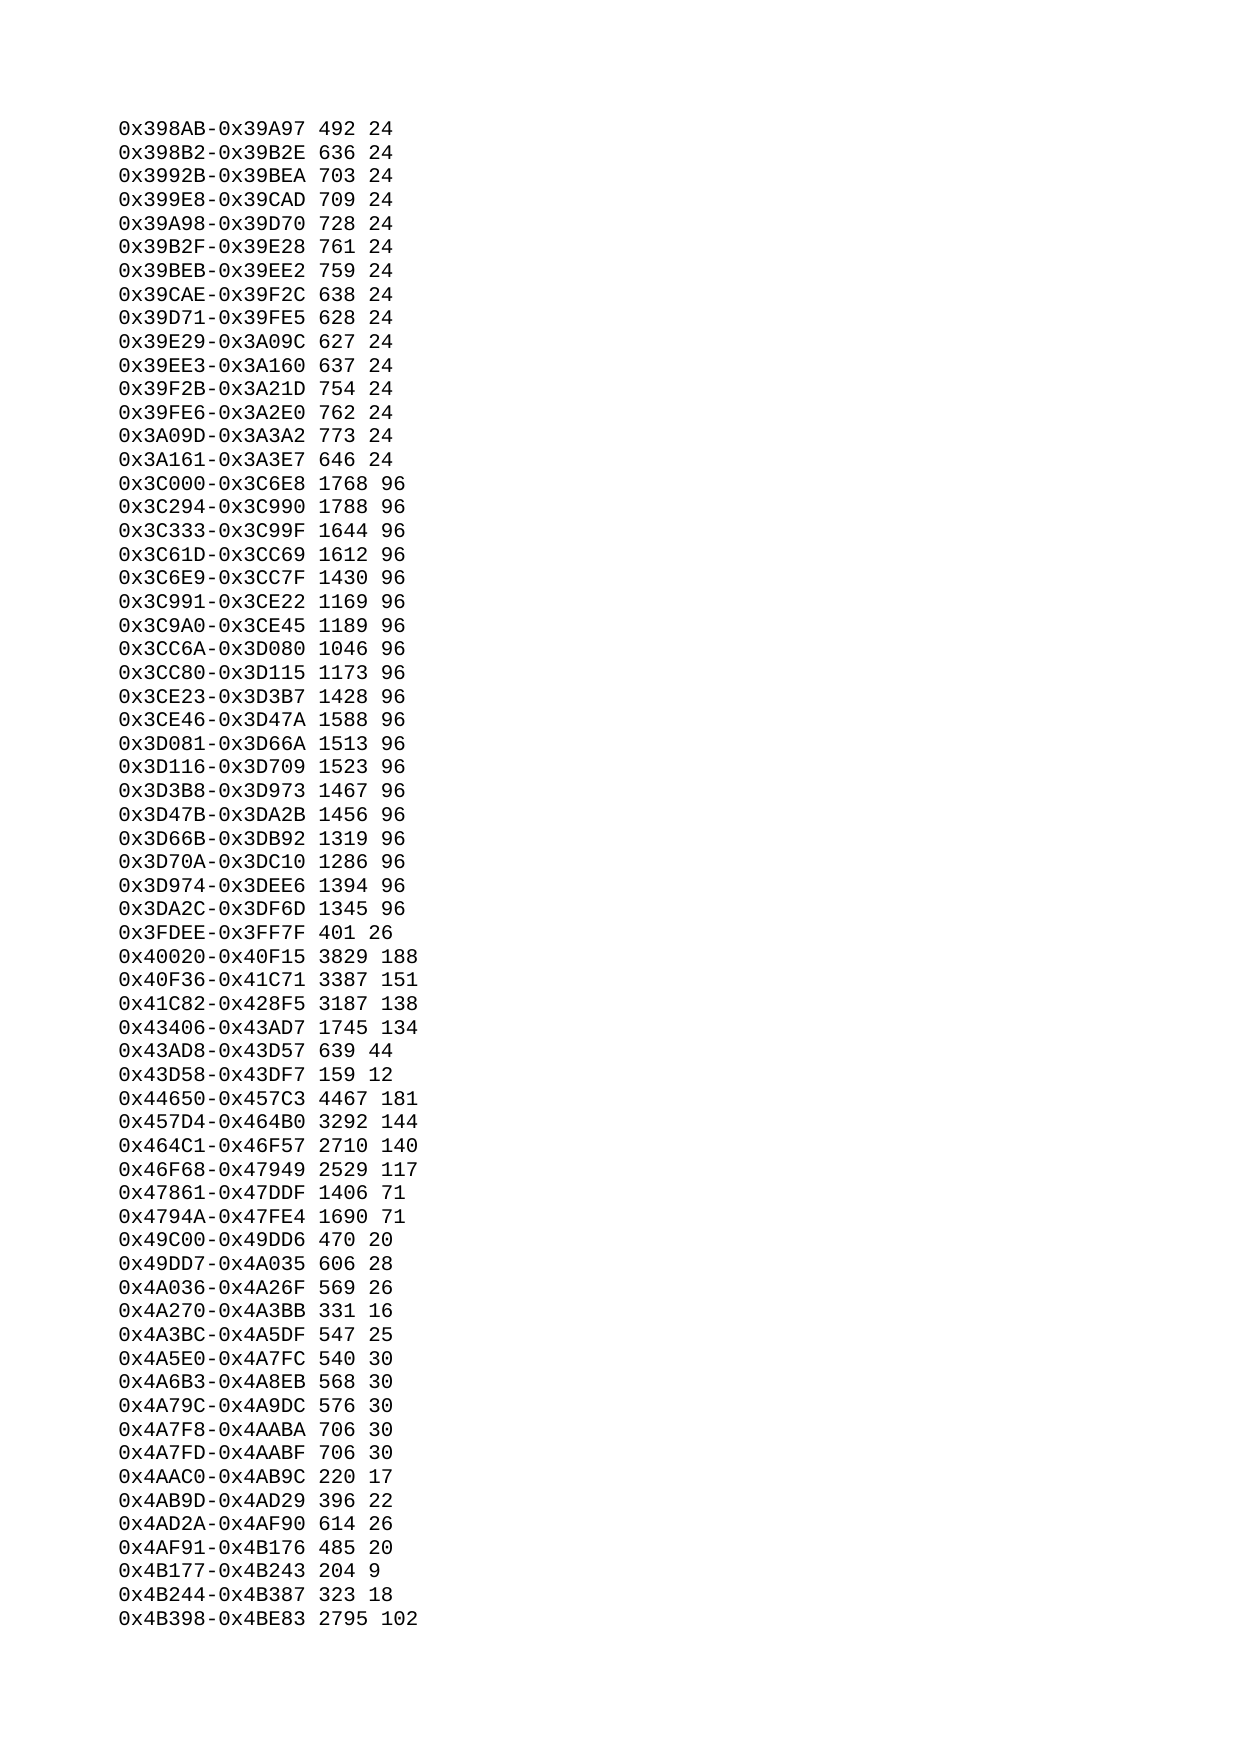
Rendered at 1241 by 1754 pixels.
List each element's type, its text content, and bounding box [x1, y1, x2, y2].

text 0x4A7FD-0x4AABF 706 30 [118, 1442, 1122, 1466]
text 0x40020-0x40F15 3829 188 [118, 946, 1122, 969]
text 0x44650-0x457C3 4467 181 [118, 1088, 1122, 1111]
text 0x4AD2A-0x4AF90 614 26 [118, 1513, 1122, 1537]
text 0x464C1-0x46F57 2710 140 [118, 1135, 1122, 1158]
text 0x3CC80-0x3D115 1173 96 [118, 662, 1122, 686]
text 0x4AB9D-0x4AD29 396 22 [118, 1489, 1122, 1513]
text 0x4A5E0-0x4A7FC 540 30 [118, 1348, 1122, 1371]
text 0x3C991-0x3CE22 1169 96 [118, 591, 1122, 615]
text 0x3CC6A-0x3D080 1046 96 [118, 638, 1122, 662]
text 0x39D71-0x39FE5 628 24 [118, 307, 1122, 331]
text 0x3D081-0x3D66A 1513 96 [118, 733, 1122, 757]
text 0x3C294-0x3C990 1788 96 [118, 496, 1122, 520]
text 0x39E29-0x3A09C 627 24 [118, 331, 1122, 354]
text 0x4B398-0x4BE83 2795 102 [118, 1608, 1122, 1631]
text 0x3D66B-0x3DB92 1319 96 [118, 827, 1122, 851]
text 0x39FE6-0x3A2E0 762 24 [118, 402, 1122, 426]
text 0x4794A-0x47FE4 1690 71 [118, 1206, 1122, 1229]
text 0x3DA2C-0x3DF6D 1345 96 [118, 898, 1122, 922]
text 0x3C6E9-0x3CC7F 1430 96 [118, 567, 1122, 591]
text 0x43D58-0x43DF7 159 12 [118, 1064, 1122, 1088]
text 0x457D4-0x464B0 3292 144 [118, 1111, 1122, 1135]
text 0x3D974-0x3DEE6 1394 96 [118, 875, 1122, 898]
text 0x3CE23-0x3D3B7 1428 96 [118, 686, 1122, 709]
text 0x4A6B3-0x4A8EB 568 30 [118, 1371, 1122, 1395]
text 0x4A7F8-0x4AABA 706 30 [118, 1419, 1122, 1442]
text 0x4A270-0x4A3BB 331 16 [118, 1300, 1122, 1324]
text 0x4AAC0-0x4AB9C 220 17 [118, 1466, 1122, 1489]
text 0x49C00-0x49DD6 470 20 [118, 1229, 1122, 1253]
text 0x3CE46-0x3D47A 1588 96 [118, 709, 1122, 733]
text 0x4B244-0x4B387 323 18 [118, 1584, 1122, 1608]
text 0x398AB-0x39A97 492 24 [118, 118, 1122, 142]
text 0x3D70A-0x3DC10 1286 96 [118, 851, 1122, 875]
text 0x3C9A0-0x3CE45 1189 96 [118, 615, 1122, 638]
text 0x40F36-0x41C71 3387 151 [118, 969, 1122, 993]
text 0x3992B-0x39BEA 703 24 [118, 165, 1122, 189]
text 0x398B2-0x39B2E 636 24 [118, 142, 1122, 165]
text 0x3C61D-0x3CC69 1612 96 [118, 544, 1122, 567]
text 0x4A3BC-0x4A5DF 547 25 [118, 1324, 1122, 1348]
text 0x3D47B-0x3DA2B 1456 96 [118, 804, 1122, 827]
text 0x4A036-0x4A26F 569 26 [118, 1277, 1122, 1300]
text 0x399E8-0x39CAD 709 24 [118, 189, 1122, 213]
text 0x3FDEE-0x3FF7F 401 26 [118, 922, 1122, 946]
text 0x41C82-0x428F5 3187 138 [118, 993, 1122, 1017]
text 0x47861-0x47DDF 1406 71 [118, 1182, 1122, 1206]
text 0x39B2F-0x39E28 761 24 [118, 236, 1122, 260]
text 0x3D116-0x3D709 1523 96 [118, 757, 1122, 780]
text 0x39F2B-0x3A21D 754 24 [118, 378, 1122, 402]
text 0x3A161-0x3A3E7 646 24 [118, 449, 1122, 473]
text 0x43406-0x43AD7 1745 134 [118, 1017, 1122, 1040]
text 0x3C000-0x3C6E8 1768 96 [118, 473, 1122, 496]
text 0x43AD8-0x43D57 639 44 [118, 1040, 1122, 1064]
text 0x39BEB-0x39EE2 759 24 [118, 260, 1122, 284]
text 0x39CAE-0x39F2C 638 24 [118, 284, 1122, 307]
text 0x39EE3-0x3A160 637 24 [118, 354, 1122, 378]
text 0x3A09D-0x3A3A2 773 24 [118, 426, 1122, 449]
text 0x39A98-0x39D70 728 24 [118, 213, 1122, 236]
text 0x3D3B8-0x3D973 1467 96 [118, 780, 1122, 804]
text 0x4A79C-0x4A9DC 576 30 [118, 1395, 1122, 1419]
text 0x46F68-0x47949 2529 117 [118, 1158, 1122, 1182]
text 0x4AF91-0x4B176 485 20 [118, 1537, 1122, 1561]
text 0x49DD7-0x4A035 606 28 [118, 1253, 1122, 1277]
text 0x4B177-0x4B243 204 9 [118, 1561, 1122, 1584]
text 0x3C333-0x3C99F 1644 96 [118, 520, 1122, 544]
